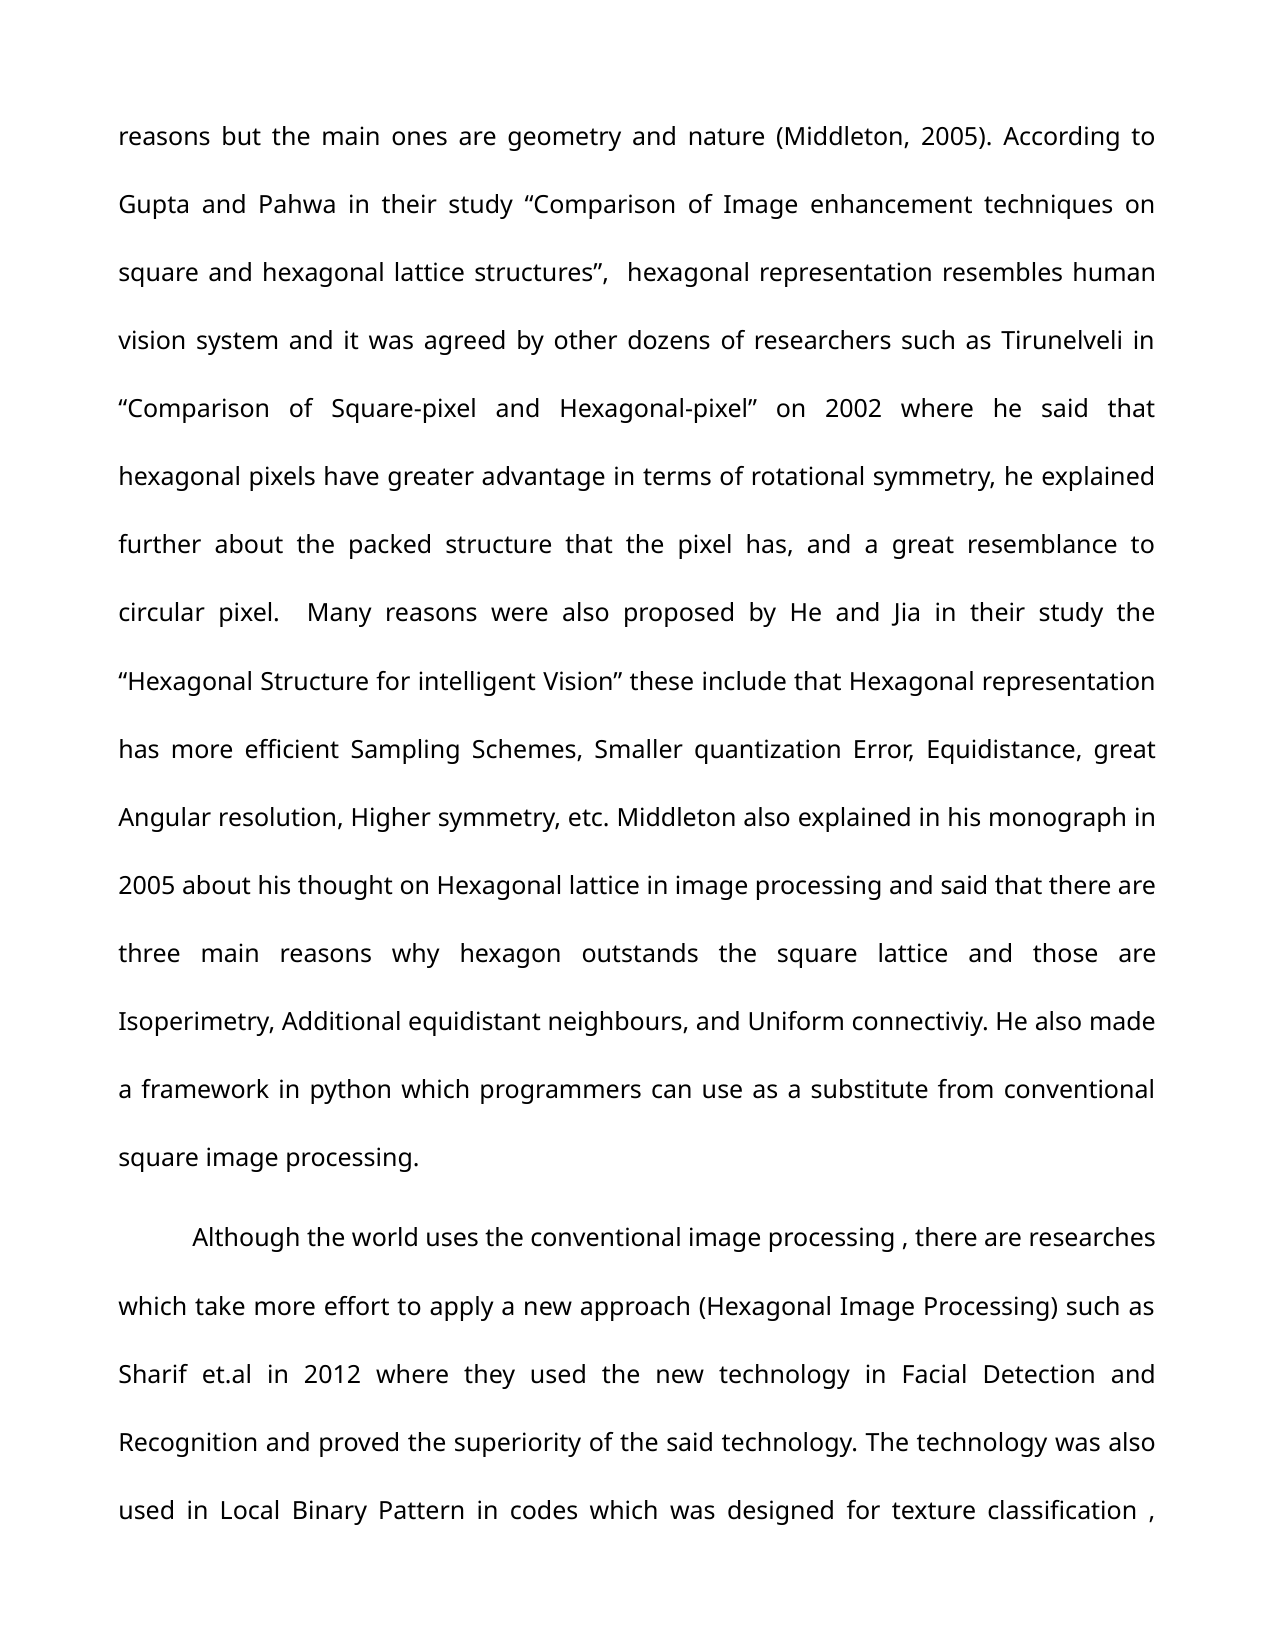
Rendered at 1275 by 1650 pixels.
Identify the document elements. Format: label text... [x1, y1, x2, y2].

text Although the world uses the conventional image processing , there are researches which take more effort to apply a new approach (Hexagonal Image Processing) such as Sharif et.al in 2012 where they used the new technology in Facial Detection and Recognition and proved the superiority of the said technology. The technology was also used in Local Binary Pattern in codes which was designed for texture classification , [118, 1220, 1157, 1527]
text reasons but the main ones are geometry and nature (Middleton, 2005). According to Gupta and Pahwa in their study “Comparison of Image enhancement techniques on square and hexagonal lattice structures”, hexagonal representation resembles human vision system and it was agreed by other dozens of researchers such as Tirunelveli in “Comparison of Square-pixel and Hexagonal-pixel” on 2002 where he said that hexagonal pixels have greater advantage in terms of rotational symmetry, he explained further about the packed structure that the pixel has, and a great resemblance to circular pixel. Many reasons were also proposed by He and Jia in their study the “Hexagonal Structure for intelligent Vision” these include that Hexagonal representation has more efficient Sampling Schemes, Smaller quantization Error, Equidistance, great Angular resolution, Higher symmetry, etc. Middleton also explained in his monograph in 2005 about his thought on Hexagonal lattice in image processing and said that there are three main reasons why hexagon outstands the square lattice and those are Isoperimetry, Additional equidistant neighbours, and Uniform connectiviy. He also made a framework in python which programmers can use as a substitute from conventional square image processing. [118, 118, 1157, 1174]
